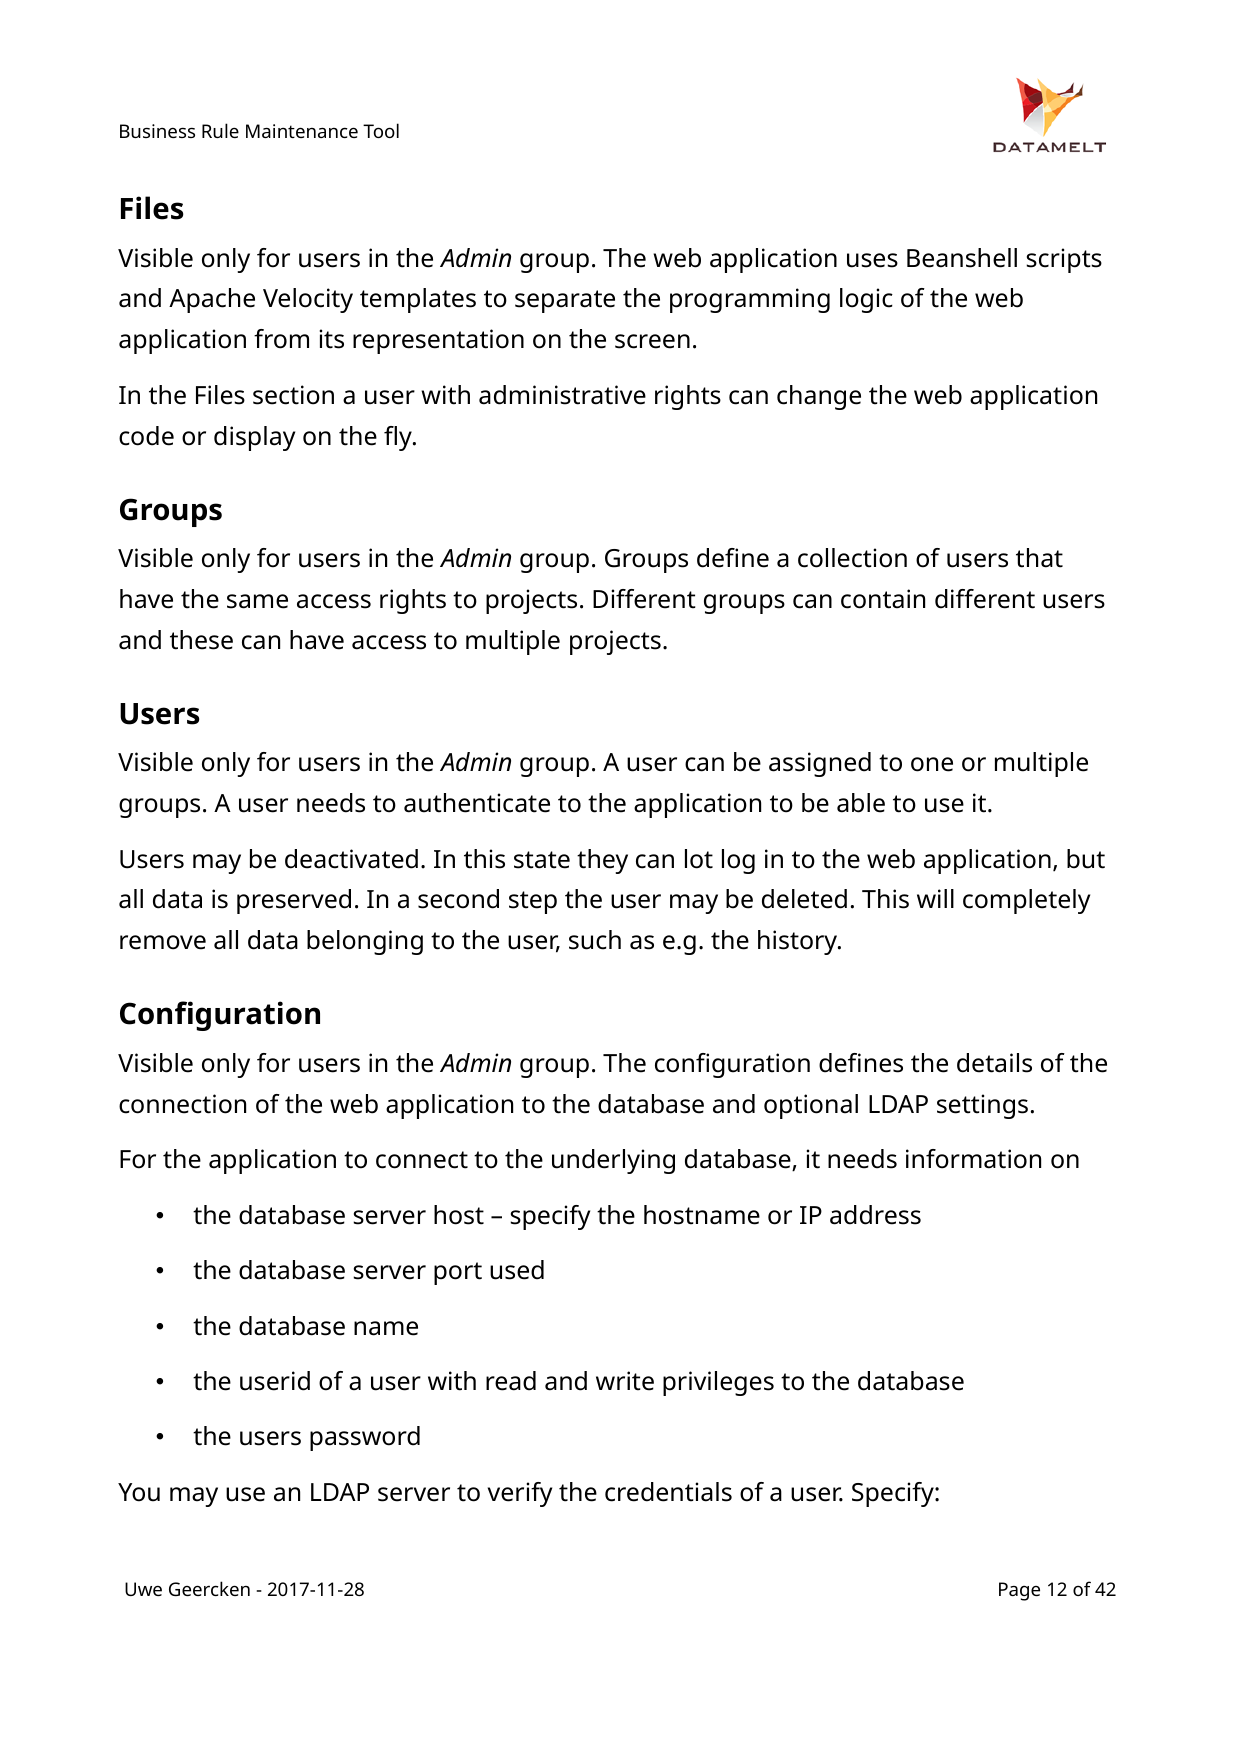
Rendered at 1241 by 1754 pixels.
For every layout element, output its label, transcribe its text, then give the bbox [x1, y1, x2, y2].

subtitle Groups [118, 488, 1122, 528]
list the userid of a user with read and write privileges to the database [156, 1363, 1122, 1398]
text Visible only for users in the Admin group. The configuration defines the details of the connection of the web application to the database and optional LDAP settings. [118, 1046, 1122, 1121]
list the database name [156, 1308, 1122, 1342]
subtitle Users [118, 693, 1122, 733]
list the database server port used [156, 1253, 1122, 1287]
text Users may be deactivated. In this state they can lot log in to the web application, but all data is preserved. In a second step the user may be deleted. This will completely remove all data belonging to the user, such as e.g. the history. [118, 841, 1122, 957]
text You may use an LDAP server to verify the credentials of a user. Specify: [118, 1474, 1122, 1508]
text In the Files section a user with administrative rights can change the web application code or display on the fly. [118, 377, 1122, 452]
subtitle Files [118, 188, 1122, 228]
list the database server host – specify the hostname or IP address [156, 1197, 1122, 1231]
text Visible only for users in the Admin group. A user can be assigned to one or multiple groups. A user needs to authenticate to the application to be able to use it. [118, 745, 1122, 820]
list the users password [156, 1419, 1122, 1453]
text Visible only for users in the Admin group. Groups define a collection of users that have the same access rights to projects. Different groups can contain different users and these can have access to multiple projects. [118, 541, 1122, 657]
picture [992, 69, 1107, 160]
text Visible only for users in the Admin group. The web application uses Beanshell scripts and Apache Velocity templates to separate the programming logic of the web application from its representation on the screen. [118, 240, 1122, 356]
subtitle Configuration [118, 993, 1122, 1033]
text For the application to connect to the underlying database, it needs information on [118, 1142, 1122, 1176]
